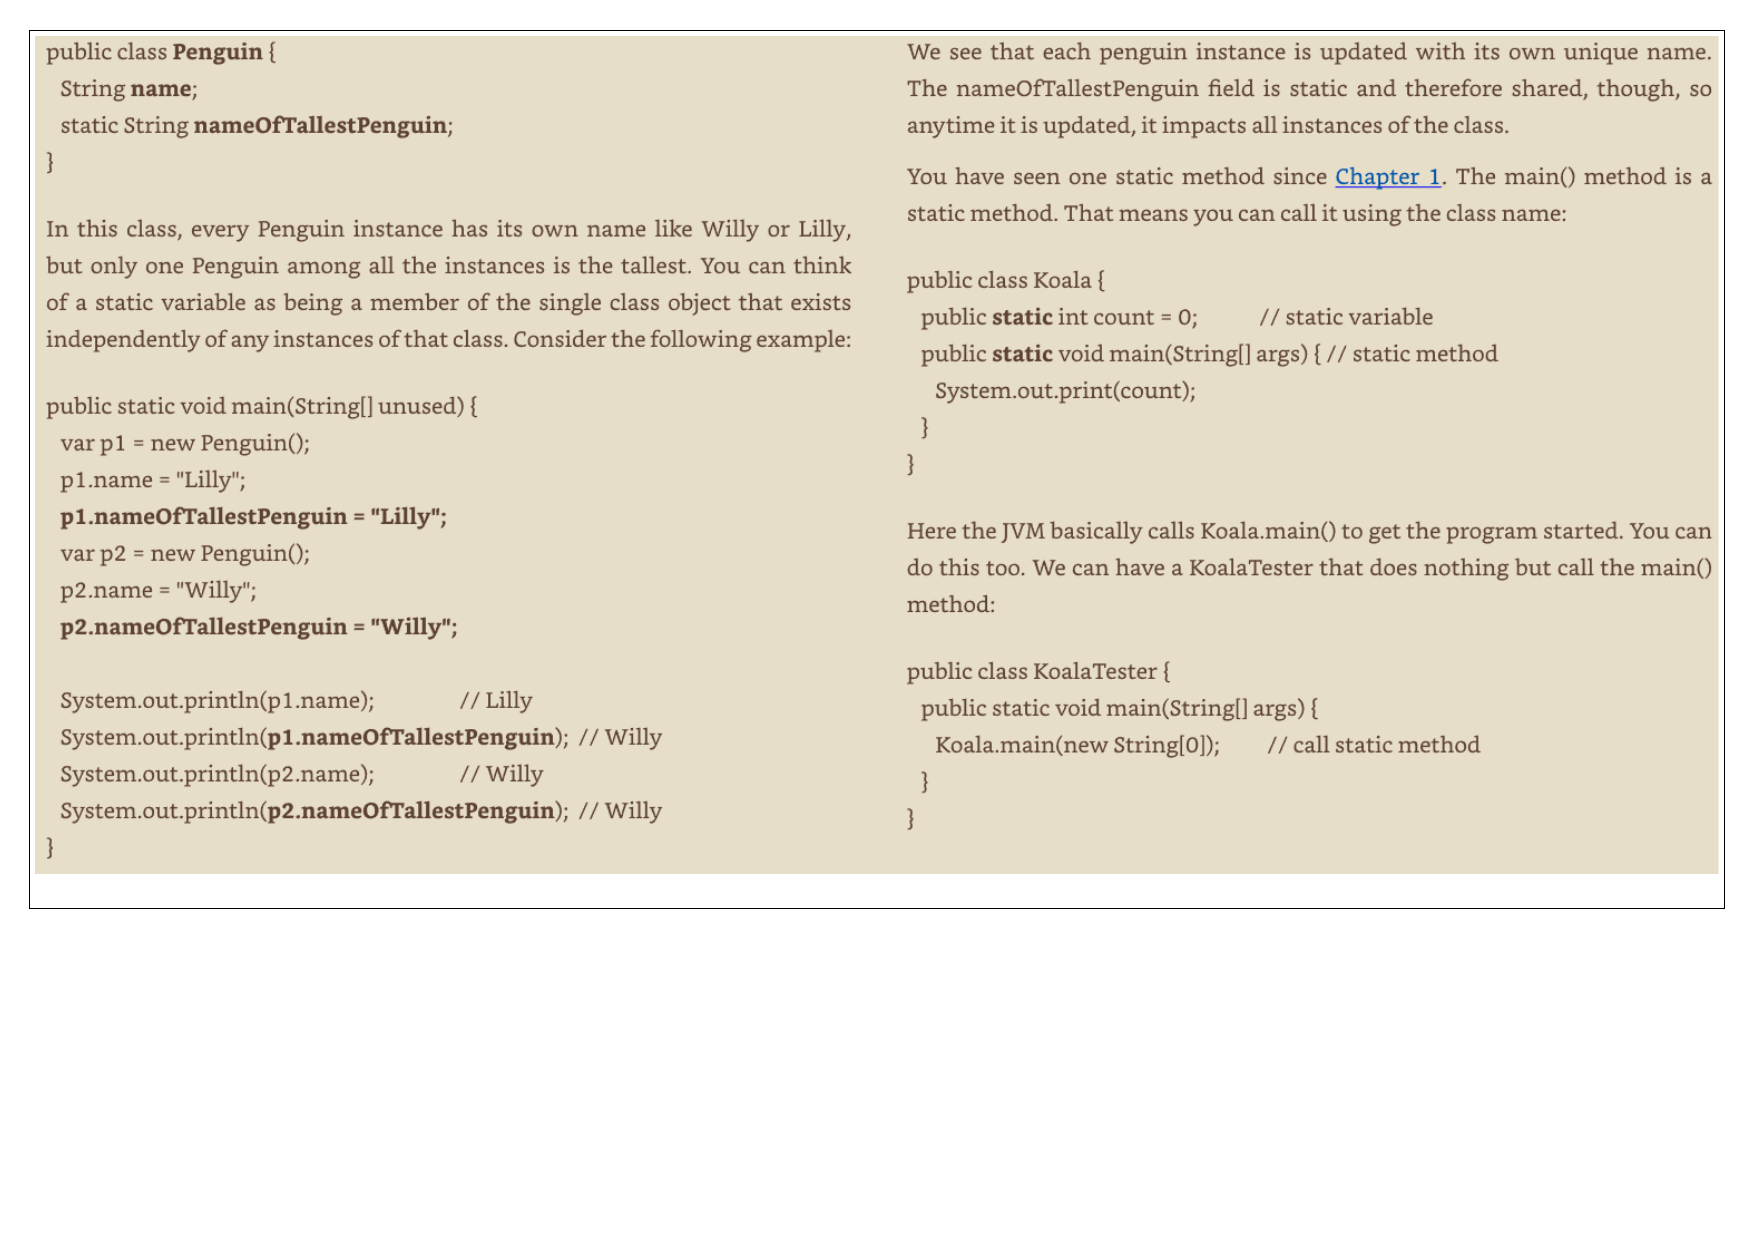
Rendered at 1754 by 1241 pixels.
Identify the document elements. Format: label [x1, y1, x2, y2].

table_cell [30, 31, 1724, 908]
picture [35, 36, 1719, 874]
